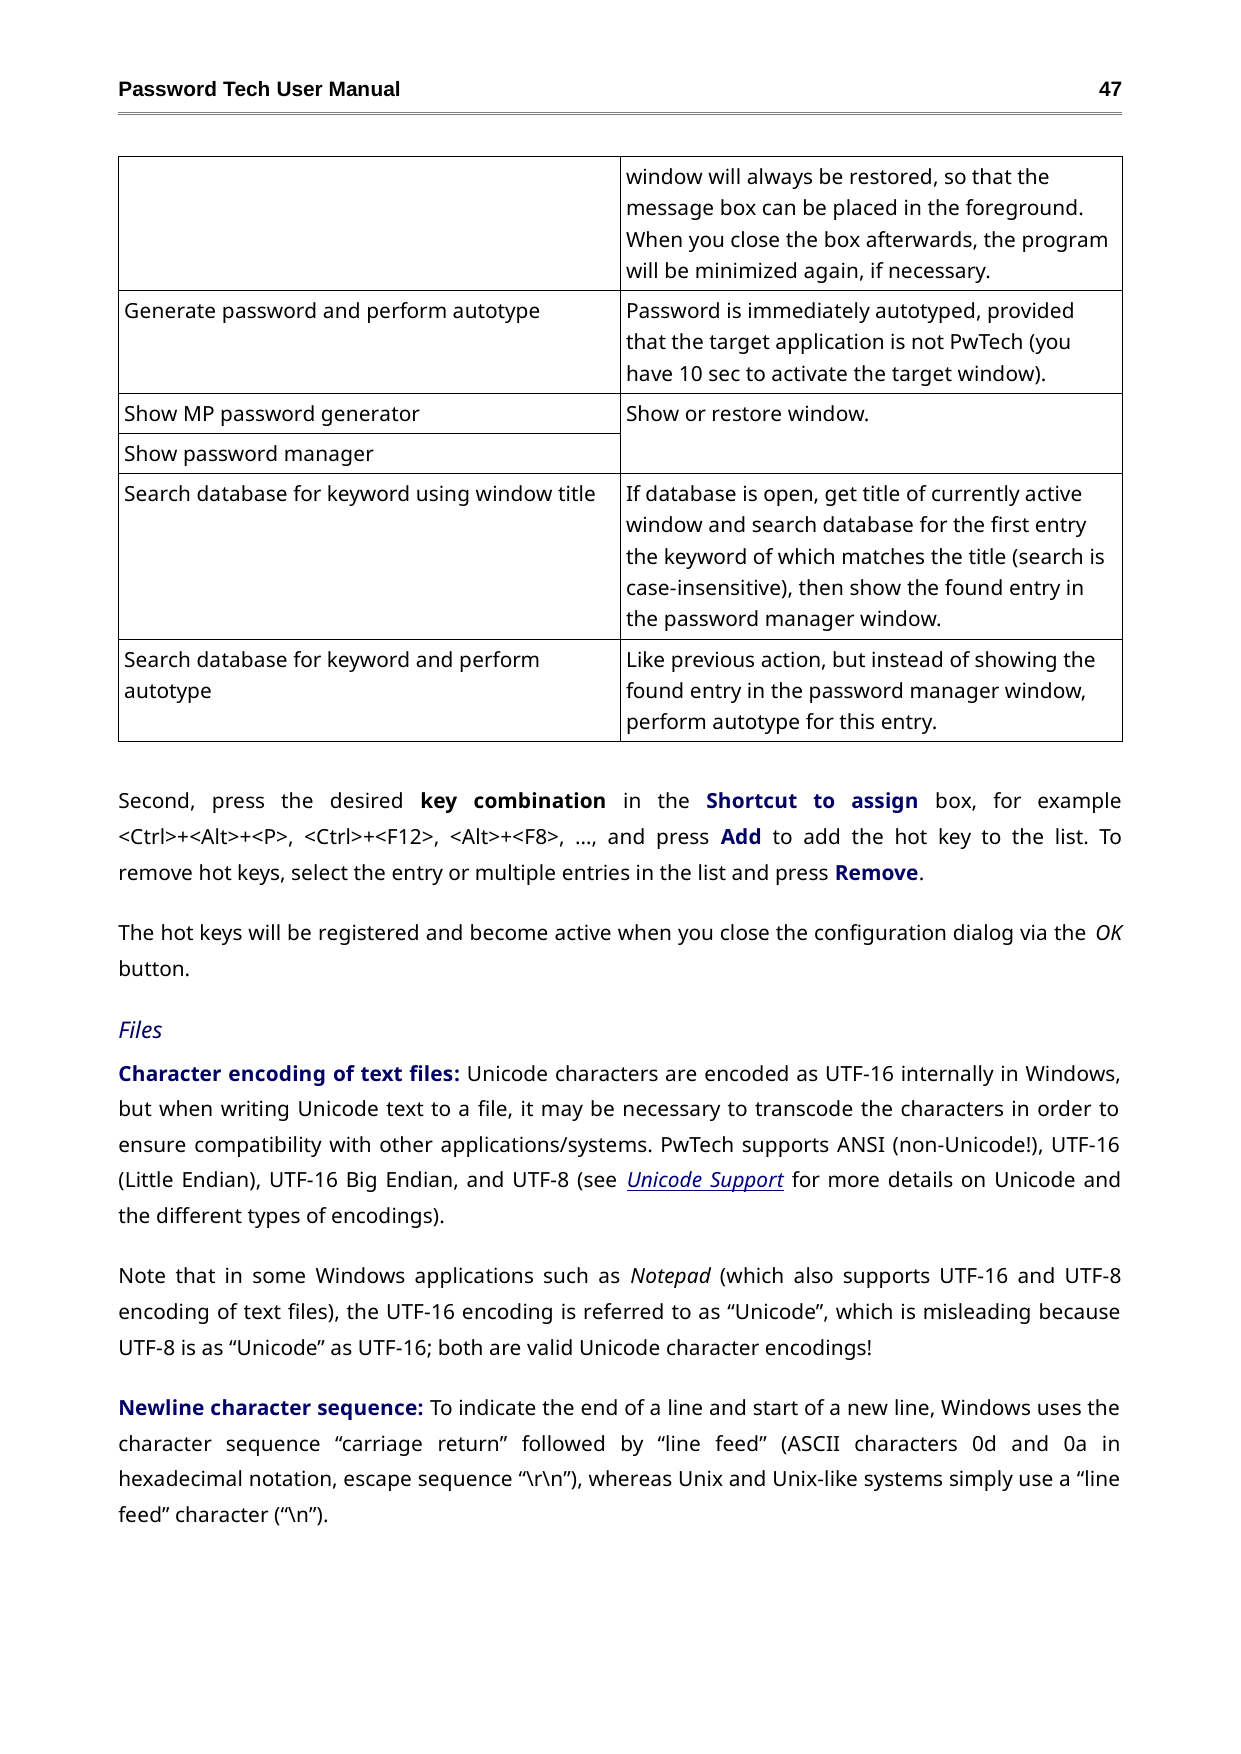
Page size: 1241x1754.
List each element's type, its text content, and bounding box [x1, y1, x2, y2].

table_cell If database is open, get title of currently active window and search database for the first entry the keyword of which matches the title (search is case-insensitive), then show the found entry in the password manager window. [621, 474, 1122, 639]
subtitle Files [118, 1014, 1122, 1045]
table_cell [119, 157, 620, 290]
table_cell Like previous action, but instead of showing the found entry in the password manager window, perform autotype for this entry. [621, 640, 1122, 741]
table_cell Search database for keyword and perform autotype [119, 640, 620, 741]
table_cell Search database for keyword using window title [119, 474, 620, 639]
table_cell Password is immediately autotyped, provided that the target application is not PwTech (you have 10 sec to activate the target window). [621, 291, 1122, 393]
text Second, press the desired key combination in the Shortcut to assign box, for example <Ctrl>+<Alt>+<P>, <Ctrl>+<F12>, <Alt>+<F8>, …, and press Add to add the hot key to the list. To remove hot keys, select the entry or multiple entries in the list and press Remove. [118, 786, 1122, 886]
text Newline character sequence: To indicate the end of a line and start of a new line, Windows uses the character sequence “carriage return” followed by “line feed” (ASCII characters 0d and 0a in hexadecimal notation, escape sequence “\r\n”), whereas Unix and Unix-like systems simply use a “line feed” character (“\n”). [118, 1393, 1122, 1528]
text Note that in some Windows applications such as Notepad (which also supports UTF-16 and UTF-8 encoding of text files), the UTF-16 encoding is referred to as “Unicode”, which is misleading because UTF-8 is as “Unicode” as UTF-16; both are valid Unicode character encodings! [118, 1261, 1122, 1361]
table_cell window will always be restored, so that the message box can be placed in the foreground. When you close the box afterwards, the program will be minimized again, if necessary. [621, 157, 1122, 290]
table_cell Show or restore window. [621, 394, 1122, 473]
text Character encoding of text files: Unicode characters are encoded as UTF-16 internally in Windows, but when writing Unicode text to a file, it may be necessary to transcode the characters in order to ensure compatibility with other applications/systems. PwTech supports ANSI (non-Unicode!), UTF-16 (Little Endian), UTF-16 Big Endian, and UTF-8 (see Unicode Support for more details on Unicode and the different types of encodings). [118, 1058, 1122, 1229]
table_cell Show password manager [119, 434, 620, 473]
text The hot keys will be registered and become active when you close the configuration dialog via the OK button. [118, 918, 1122, 982]
table_cell Generate password and perform autotype [119, 291, 620, 393]
table_cell Show MP password generator [119, 394, 620, 433]
